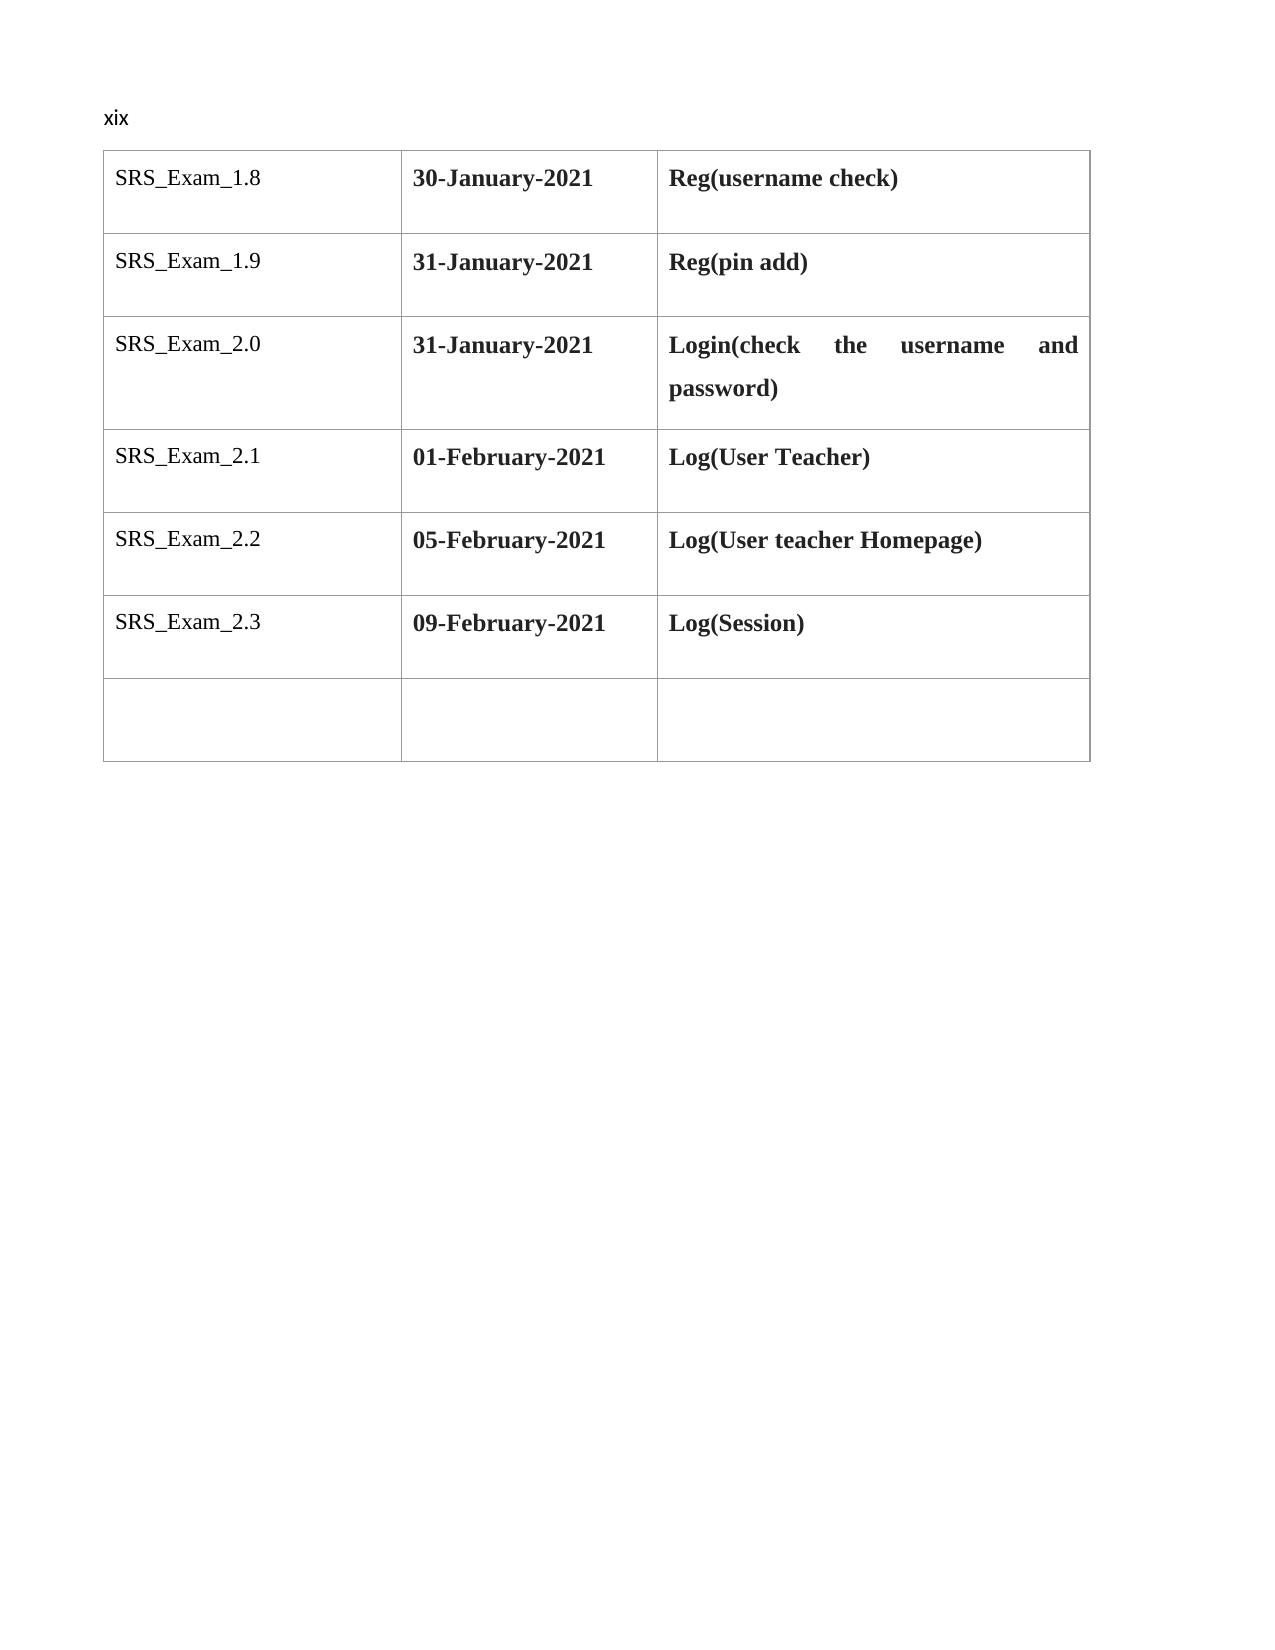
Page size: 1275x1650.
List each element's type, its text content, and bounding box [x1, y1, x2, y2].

table_cell SRS_Exam_2.1 [104, 430, 401, 512]
table_cell Reg(username check) [658, 151, 1089, 233]
table_cell SRS_Exam_1.8 [104, 151, 401, 233]
table_cell Log(User Teacher) [658, 430, 1089, 512]
table_cell [104, 679, 401, 761]
table_cell 01-February-2021 [402, 430, 657, 512]
table_cell Login(check the username and password) [658, 317, 1089, 428]
table_cell Reg(pin add) [658, 234, 1089, 316]
table_cell 09-February-2021 [402, 596, 657, 678]
table_cell SRS_Exam_2.3 [104, 596, 401, 678]
table_cell 05-February-2021 [402, 513, 657, 595]
table_cell [402, 679, 657, 761]
table_cell [658, 679, 1089, 761]
table_cell Log(User teacher Homepage) [658, 513, 1089, 595]
table_cell SRS_Exam_2.0 [104, 317, 401, 428]
table_cell SRS_Exam_2.2 [104, 513, 401, 595]
table_cell 30-January-2021 [402, 151, 657, 233]
table_cell 31-January-2021 [402, 317, 657, 428]
table_cell SRS_Exam_1.9 [104, 234, 401, 316]
table_cell 31-January-2021 [402, 234, 657, 316]
table_cell Log(Session) [658, 596, 1089, 678]
